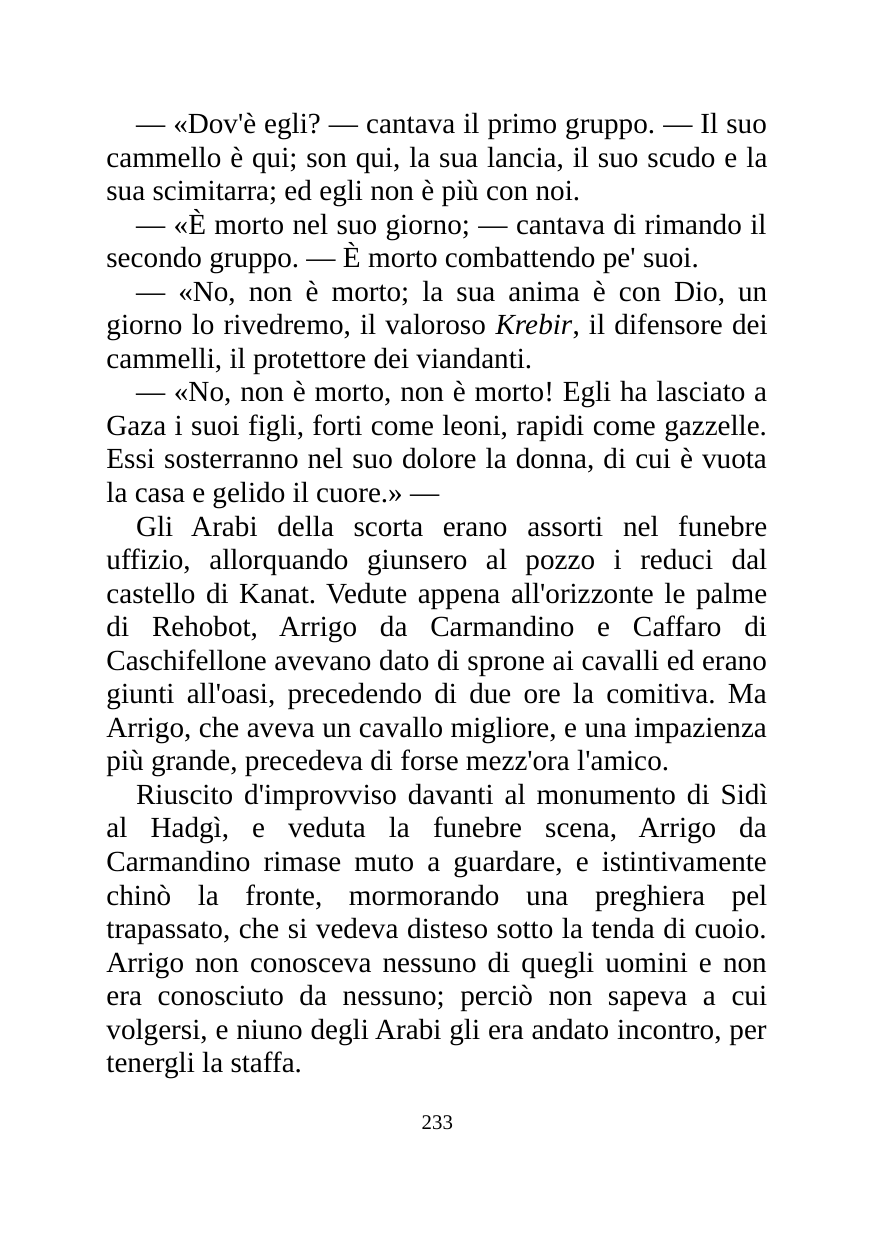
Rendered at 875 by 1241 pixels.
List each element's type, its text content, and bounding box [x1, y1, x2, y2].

text — «Dov'è egli? — cantava il primo gruppo. — Il suo cammello è qui; son qui, la sua lancia, il suo scudo e la sua scimitarra; ed egli non è più con noi. [106, 106, 768, 207]
text Gli Arabi della scorta erano assorti nel funebre uffizio, allorquando giunsero al pozzo i reduci dal castello di Kanat. Vedute appena all'orizzonte le palme di Rehobot, Arrigo da Carmandino e Caffaro di Caschifellone avevano dato di sprone ai cavalli ed erano giunti all'oasi, precedendo di due ore la comitiva. Ma Arrigo, che aveva un cavallo migliore, e una impazienza più grande, precedeva di forse mezz'ora l'amico. [106, 509, 768, 777]
text Riuscito d'improvviso davanti al monumento di Sidì al Hadgì, e veduta la funebre scena, Arrigo da Carmandino rimase muto a guardare, e istintivamente chinò la fronte, mormorando una preghiera pel trapassato, che si vedeva disteso sotto la tenda di cuoio. Arrigo non conosceva nessuno di quegli uomini e non era conosciuto da nessuno; perciò non sapeva a cui volgersi, e niuno degli Arabi gli era andato incontro, per tenergli la staffa. [106, 777, 768, 1079]
text — «No, non è morto, non è morto! Egli ha lasciato a Gaza i suoi figli, forti come leoni, rapidi come gazzelle. Essi sosterranno nel suo dolore la donna, di cui è vuota la casa e gelido il cuore.» — [106, 374, 768, 509]
text — «No, non è morto; la sua anima è con Dio, un giorno lo rivedremo, il valoroso Krebir, il difensore dei cammelli, il protettore dei viandanti. [106, 274, 768, 374]
text — «È morto nel suo giorno; — cantava di rimando il secondo gruppo. — È morto combattendo pe' suoi. [106, 207, 768, 274]
